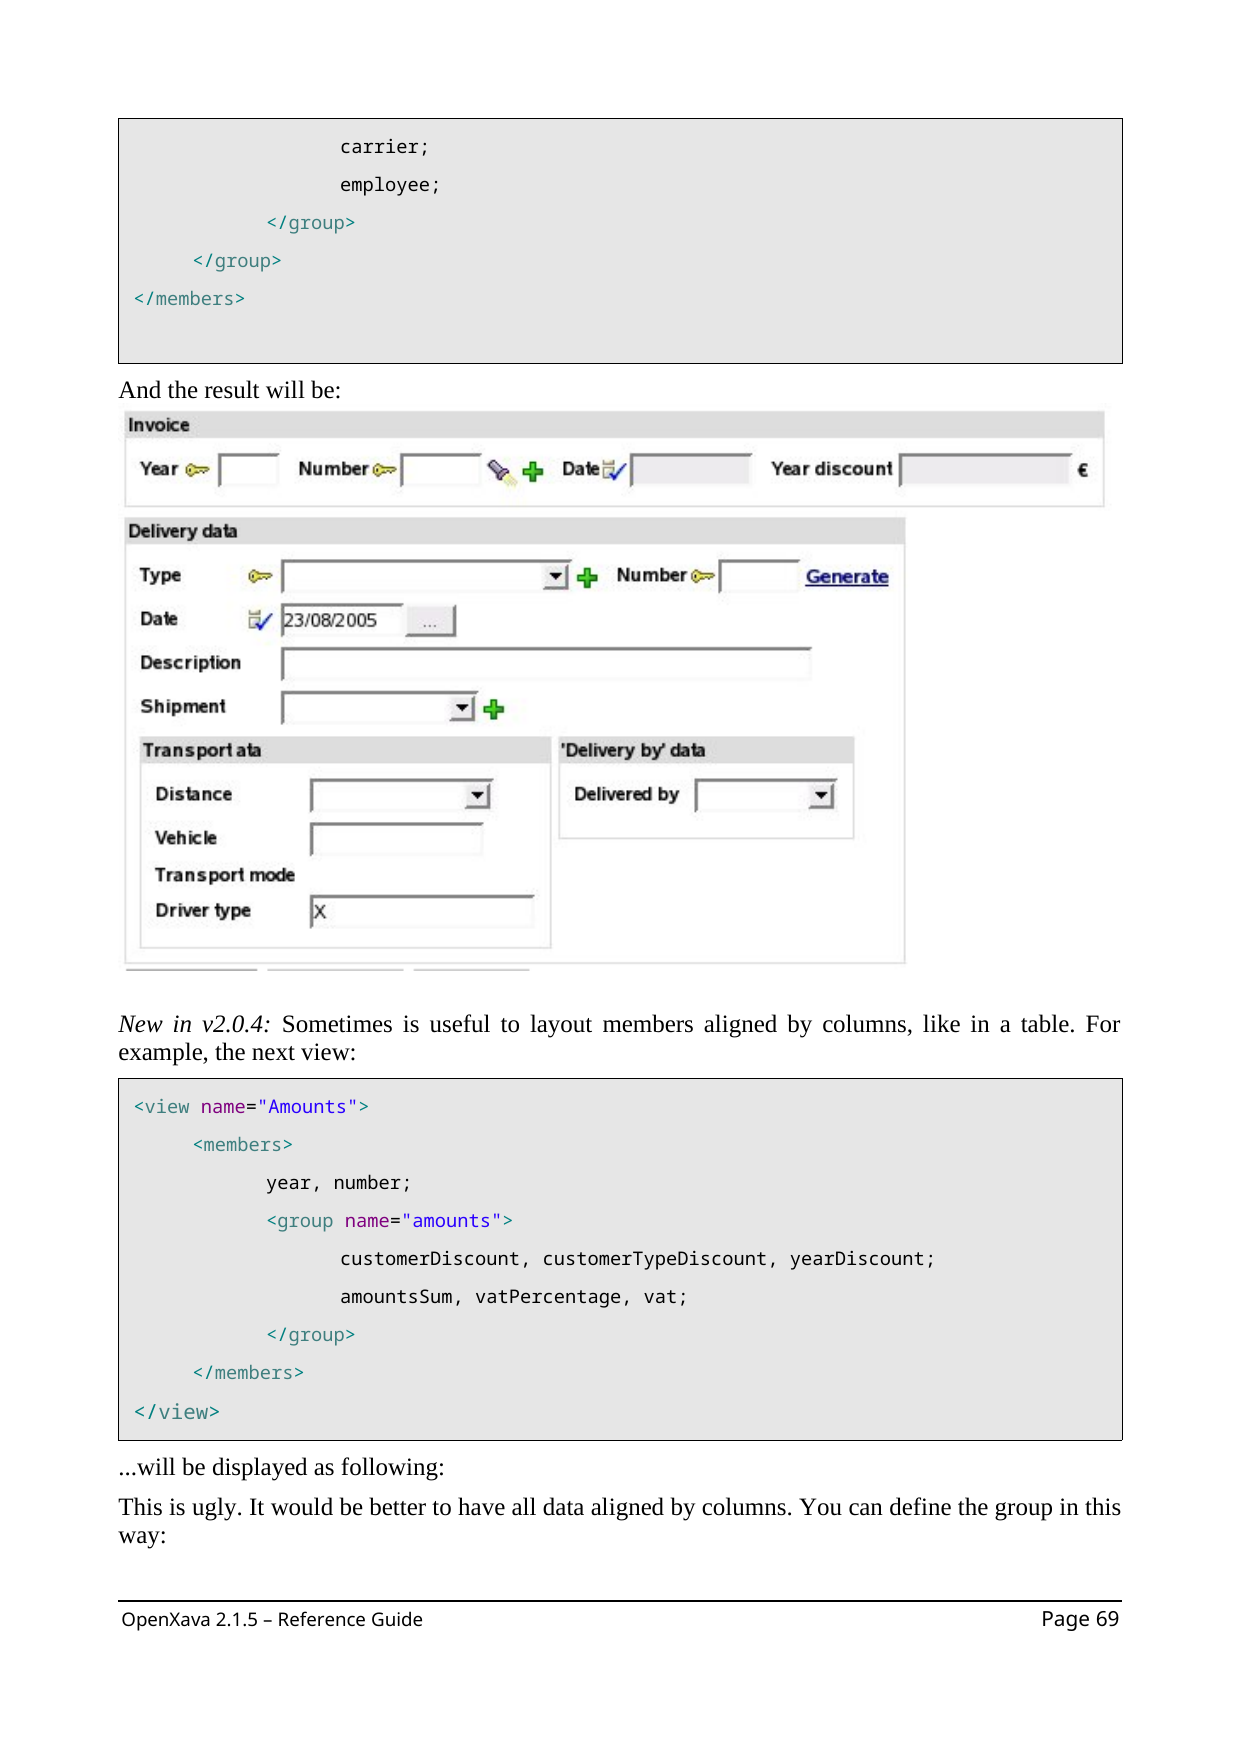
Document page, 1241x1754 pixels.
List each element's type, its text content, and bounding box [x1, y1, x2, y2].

text </members> [119, 1344, 1122, 1382]
text customerDiscount, customerTypeDiscount, yearDiscount; [119, 1230, 1122, 1268]
text <view name="Amounts"> [119, 1079, 1122, 1116]
picture [118, 403, 1122, 971]
text employee; [119, 156, 1122, 194]
text carrier; [119, 119, 1122, 156]
text </view> [119, 1382, 1122, 1440]
text year, number; [119, 1154, 1122, 1192]
text <members> [119, 1116, 1122, 1154]
text </group> [119, 232, 1122, 270]
text </group> [119, 1306, 1122, 1344]
text </group> [119, 194, 1122, 232]
text And the result will be: [118, 376, 1122, 403]
text </members> [119, 270, 1122, 308]
text ...will be displayed as following: [118, 1453, 1122, 1481]
text amountsSum, vatPercentage, vat; [119, 1268, 1122, 1306]
text This is ugly. It would be better to have all data aligned by columns. You can define the group in this way: [118, 1493, 1122, 1548]
text <group name="amounts"> [119, 1192, 1122, 1230]
text New in v2.0.4: Sometimes is useful to layout members aligned by columns, like in a table. For example, the next view: [118, 1010, 1122, 1066]
